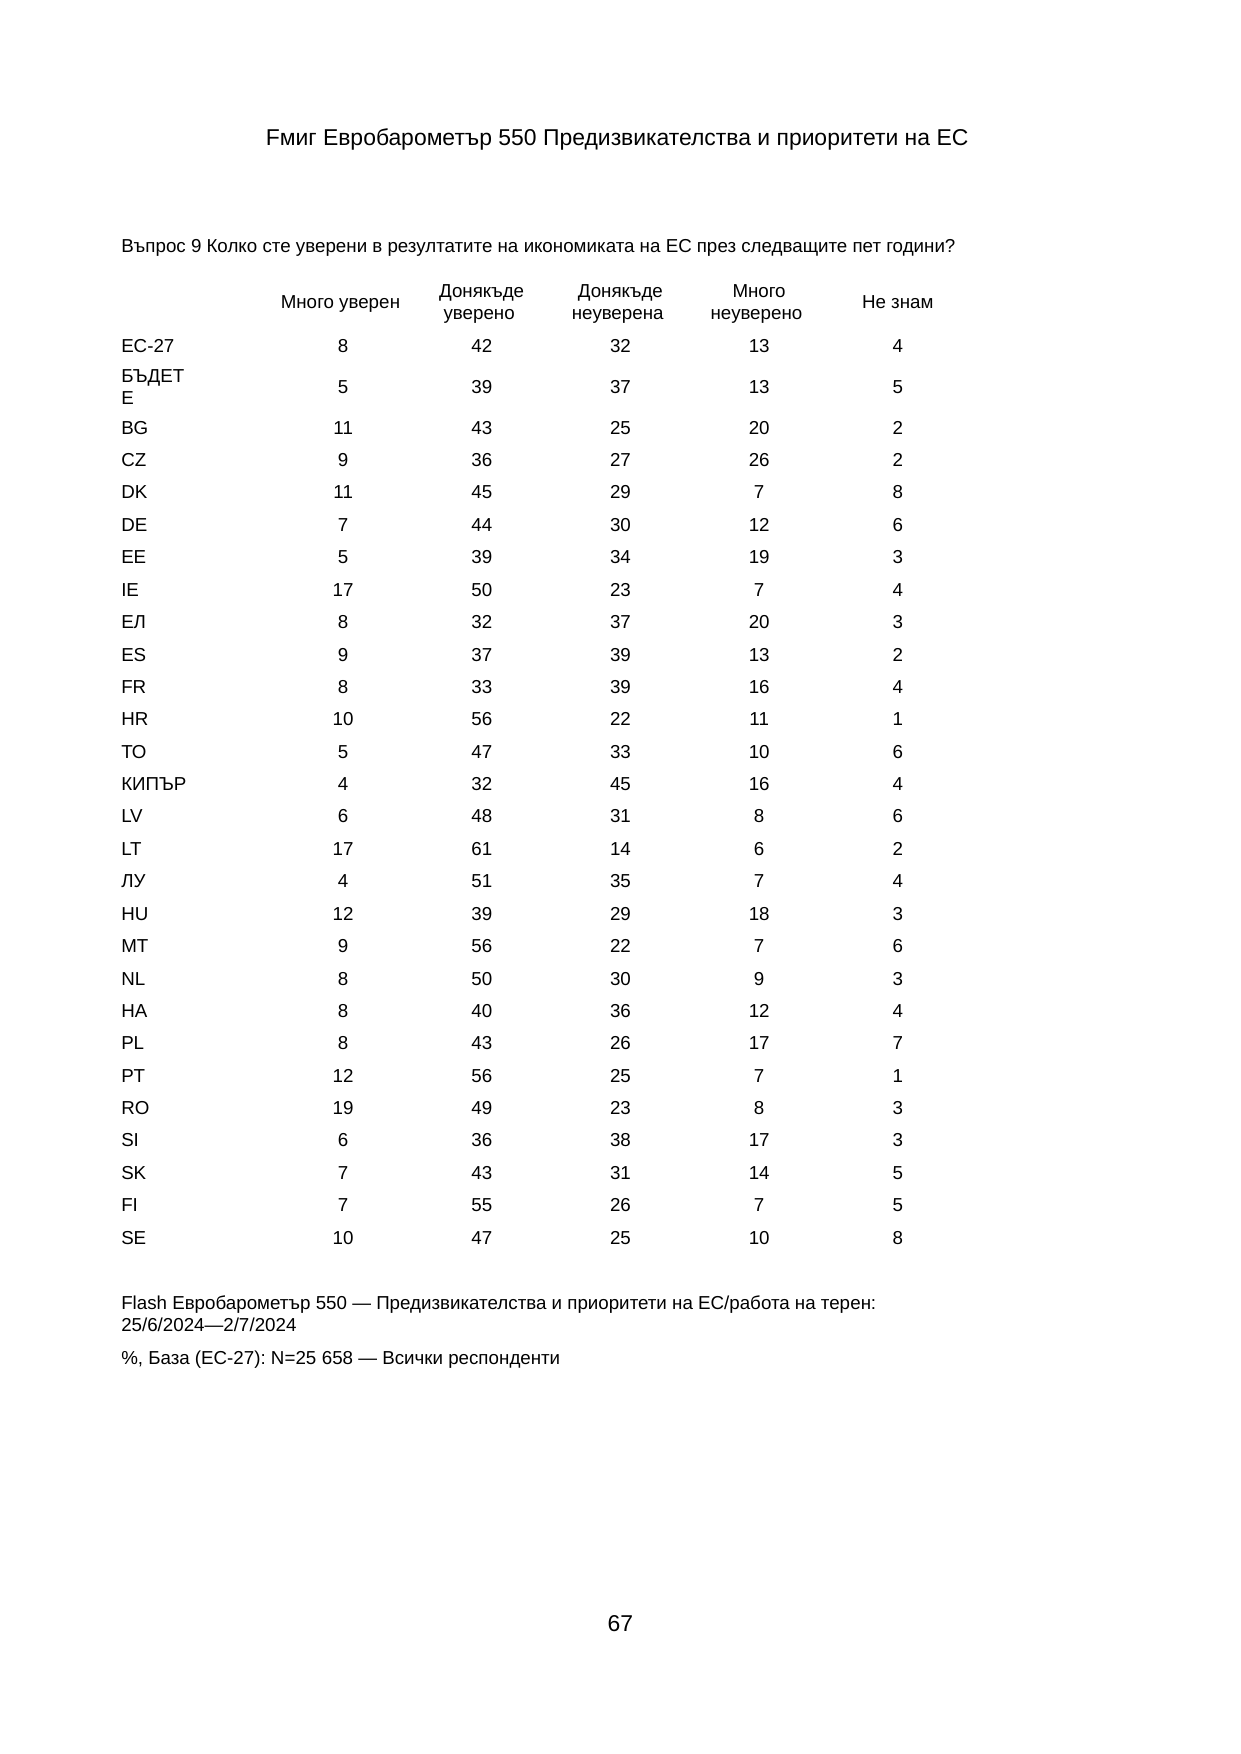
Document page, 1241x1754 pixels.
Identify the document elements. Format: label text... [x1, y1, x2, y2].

table_cell 19 [274, 1091, 412, 1124]
table_cell 9 [274, 444, 412, 476]
table_cell [196, 1254, 273, 1286]
table_cell [196, 1156, 273, 1189]
table_cell SK [118, 1156, 196, 1189]
table_cell NL [118, 962, 196, 994]
table_cell [196, 274, 273, 330]
table_cell [196, 930, 273, 962]
table_cell 11 [274, 411, 412, 443]
table_cell [196, 606, 273, 638]
table_cell [118, 274, 196, 330]
table_cell 6 [274, 1124, 412, 1156]
table_cell 14 [690, 1156, 828, 1189]
table_cell ЕЛ [118, 606, 196, 638]
table_cell CZ [118, 444, 196, 476]
table_cell [196, 832, 273, 865]
table_cell 43 [412, 1027, 551, 1059]
table_cell 39 [551, 670, 689, 703]
table_cell 13 [690, 330, 828, 362]
table_cell PT [118, 1059, 196, 1091]
table_cell 37 [551, 606, 689, 638]
table_cell 30 [551, 508, 689, 541]
table_cell 4 [828, 994, 967, 1027]
table_cell НА [118, 994, 196, 1027]
table_cell ES [118, 638, 196, 670]
table_cell 35 [551, 865, 689, 897]
table_cell 36 [551, 994, 689, 1027]
table_cell 3 [828, 1124, 967, 1156]
table_cell 7 [690, 1059, 828, 1091]
table_cell 5 [274, 362, 412, 411]
table_cell 8 [274, 670, 412, 703]
table_cell 5 [828, 1156, 967, 1189]
table_cell [196, 962, 273, 994]
table_cell 36 [412, 1124, 551, 1156]
table_cell 3 [828, 606, 967, 638]
table_cell 17 [690, 1027, 828, 1059]
table_cell HR [118, 703, 196, 735]
table_cell ТО [118, 735, 196, 767]
table_cell 18 [690, 897, 828, 929]
table_cell 5 [828, 1189, 967, 1221]
table_cell БЪДЕТЕ [118, 362, 196, 411]
table_cell 22 [551, 930, 689, 962]
table_cell 8 [274, 962, 412, 994]
table_cell 25 [551, 1059, 689, 1091]
table_cell 31 [551, 1156, 689, 1189]
table_cell 29 [551, 476, 689, 508]
table_cell 49 [412, 1091, 551, 1124]
table_cell 7 [690, 476, 828, 508]
table_cell 6 [690, 832, 828, 865]
table_cell MT [118, 930, 196, 962]
table_cell [551, 1254, 689, 1286]
table_cell [196, 800, 273, 832]
table_cell 23 [551, 1091, 689, 1124]
table_cell DE [118, 508, 196, 541]
table_cell 32 [412, 768, 551, 800]
table_cell Много неуверено [690, 274, 828, 330]
table_cell [196, 1027, 273, 1059]
table_cell 42 [412, 330, 551, 362]
table_cell 19 [690, 541, 828, 573]
table_cell 13 [690, 362, 828, 411]
table_cell 10 [690, 735, 828, 767]
table_cell 20 [690, 606, 828, 638]
table_cell 8 [274, 1027, 412, 1059]
table_cell 3 [828, 897, 967, 929]
table_cell 4 [828, 573, 967, 606]
table_cell 37 [412, 638, 551, 670]
table_cell [196, 541, 273, 573]
table_cell DK [118, 476, 196, 508]
table_cell EE [118, 541, 196, 573]
table_cell 48 [412, 800, 551, 832]
table_cell 31 [551, 800, 689, 832]
table_cell 7 [690, 865, 828, 897]
table_cell RO [118, 1091, 196, 1124]
table_cell 20 [690, 411, 828, 443]
table_cell КИПЪР [118, 768, 196, 800]
table_cell 56 [412, 1059, 551, 1091]
table_cell 12 [274, 1059, 412, 1091]
table_cell 39 [412, 362, 551, 411]
table_cell 4 [828, 670, 967, 703]
table_cell [828, 1254, 967, 1286]
table_cell 33 [412, 670, 551, 703]
table_cell 56 [412, 930, 551, 962]
table_cell 23 [551, 573, 689, 606]
table_cell 25 [551, 411, 689, 443]
table_cell [196, 703, 273, 735]
table_cell FR [118, 670, 196, 703]
table_cell 12 [690, 994, 828, 1027]
table_cell 25 [551, 1221, 689, 1253]
table_cell 55 [412, 1189, 551, 1221]
table_cell 39 [551, 638, 689, 670]
table_cell 1 [828, 1059, 967, 1091]
table_cell 51 [412, 865, 551, 897]
table_cell 26 [551, 1027, 689, 1059]
table_cell 2 [828, 444, 967, 476]
table_cell 10 [274, 1221, 412, 1253]
table_cell 56 [412, 703, 551, 735]
table_cell 7 [274, 508, 412, 541]
table_cell 38 [551, 1124, 689, 1156]
table_cell 4 [828, 865, 967, 897]
table_cell ЛУ [118, 865, 196, 897]
table_cell 2 [828, 411, 967, 443]
table_cell 17 [274, 832, 412, 865]
table_cell 39 [412, 541, 551, 573]
table_cell 2 [828, 832, 967, 865]
table_cell [196, 735, 273, 767]
table_cell Донякъде уверено [412, 274, 551, 330]
table_header Въпрос 9 Колко сте уверени в резултатите на икономиката на ЕС през следващите пет години? [118, 218, 967, 274]
table_cell 43 [412, 1156, 551, 1189]
table_cell 30 [551, 962, 689, 994]
table_cell 7 [274, 1156, 412, 1189]
table_cell [690, 1254, 828, 1286]
table_cell [196, 1124, 273, 1156]
table_cell 2 [828, 638, 967, 670]
table_cell [196, 1221, 273, 1253]
table_cell 17 [690, 1124, 828, 1156]
table_cell 34 [551, 541, 689, 573]
table_cell [196, 1059, 273, 1091]
table_cell 12 [690, 508, 828, 541]
table_cell [196, 362, 273, 411]
table_cell [196, 670, 273, 703]
table_cell [196, 444, 273, 476]
table_cell 4 [828, 330, 967, 362]
table_cell Не знам [828, 274, 967, 330]
table_cell 26 [551, 1189, 689, 1221]
table_cell 7 [274, 1189, 412, 1221]
table_cell 9 [690, 962, 828, 994]
table_cell PL [118, 1027, 196, 1059]
table_cell ЕС-27 [118, 330, 196, 362]
table_cell [196, 1189, 273, 1221]
table_cell 3 [828, 962, 967, 994]
table_cell LV [118, 800, 196, 832]
table_cell [118, 1254, 196, 1286]
table_cell 14 [551, 832, 689, 865]
table_cell HU [118, 897, 196, 929]
table_cell 32 [551, 330, 689, 362]
table_cell LT [118, 832, 196, 865]
table_cell [196, 638, 273, 670]
table_cell 8 [274, 994, 412, 1027]
table_cell 61 [412, 832, 551, 865]
table_cell 13 [690, 638, 828, 670]
table_cell 10 [690, 1221, 828, 1253]
table_cell 44 [412, 508, 551, 541]
table_cell 8 [828, 1221, 967, 1253]
table_cell 6 [828, 800, 967, 832]
table_cell [196, 1091, 273, 1124]
table_cell 43 [412, 411, 551, 443]
table_cell [196, 897, 273, 929]
table_cell 12 [274, 897, 412, 929]
table_cell BG [118, 411, 196, 443]
table_cell IE [118, 573, 196, 606]
table_cell 50 [412, 962, 551, 994]
table_cell 40 [412, 994, 551, 1027]
table_cell 6 [828, 735, 967, 767]
table_cell 4 [274, 865, 412, 897]
table_cell 5 [274, 735, 412, 767]
table_cell 8 [274, 330, 412, 362]
table_cell 6 [828, 508, 967, 541]
table_cell 45 [551, 768, 689, 800]
table_cell 27 [551, 444, 689, 476]
table_cell 17 [274, 573, 412, 606]
table_cell Донякъде неуверена [551, 274, 689, 330]
table_cell 9 [274, 930, 412, 962]
table_cell 5 [828, 362, 967, 411]
table_cell 8 [828, 476, 967, 508]
table_cell 5 [274, 541, 412, 573]
table_cell 8 [274, 606, 412, 638]
table_cell 7 [690, 1189, 828, 1221]
table_cell 37 [551, 362, 689, 411]
table_cell 8 [690, 1091, 828, 1124]
table_cell [196, 994, 273, 1027]
table_cell 1 [828, 703, 967, 735]
table_cell Flash Евробарометър 550 — Предизвикателства и приоритети на ЕС/работа на терен: 25/6/2024—2/7/2024 [118, 1286, 967, 1342]
table_cell [196, 865, 273, 897]
table_cell 47 [412, 1221, 551, 1253]
table_cell [274, 1254, 412, 1286]
table_cell 3 [828, 541, 967, 573]
table_cell SI [118, 1124, 196, 1156]
table_cell 3 [828, 1091, 967, 1124]
table_cell 50 [412, 573, 551, 606]
table_cell 32 [412, 606, 551, 638]
table_cell 16 [690, 768, 828, 800]
table_cell SE [118, 1221, 196, 1253]
table_cell [196, 476, 273, 508]
table_cell 6 [274, 800, 412, 832]
table_cell 6 [828, 930, 967, 962]
table_cell 26 [690, 444, 828, 476]
table_cell 9 [274, 638, 412, 670]
table_cell 11 [274, 476, 412, 508]
table_cell 45 [412, 476, 551, 508]
table_cell Много уверен [274, 274, 412, 330]
table_cell [196, 768, 273, 800]
table_cell FI [118, 1189, 196, 1221]
table_cell [196, 330, 273, 362]
table_cell 7 [828, 1027, 967, 1059]
table_cell [196, 508, 273, 541]
table_cell 11 [690, 703, 828, 735]
table_cell [412, 1254, 551, 1286]
table_cell 36 [412, 444, 551, 476]
table_cell 39 [412, 897, 551, 929]
table_cell 47 [412, 735, 551, 767]
table_cell 7 [690, 930, 828, 962]
table_cell 4 [828, 768, 967, 800]
table_cell 7 [690, 573, 828, 606]
table_cell 16 [690, 670, 828, 703]
table_cell 33 [551, 735, 689, 767]
table_cell [196, 573, 273, 606]
table_cell 4 [274, 768, 412, 800]
table_cell %, База (ЕС-27): N=25 658 — Всички респонденти [118, 1342, 967, 1374]
table_cell 8 [690, 800, 828, 832]
table_cell 10 [274, 703, 412, 735]
table_cell 22 [551, 703, 689, 735]
table_cell 29 [551, 897, 689, 929]
table_cell [196, 411, 273, 443]
